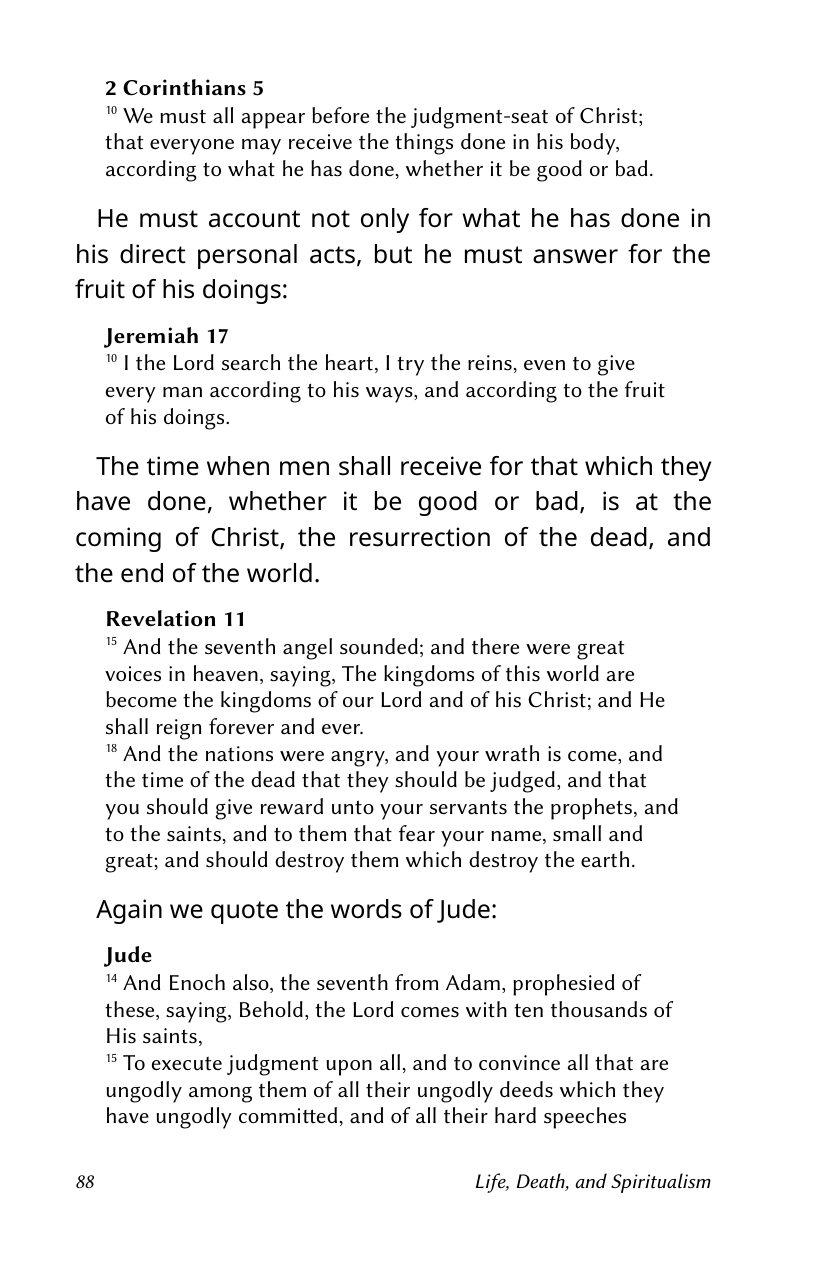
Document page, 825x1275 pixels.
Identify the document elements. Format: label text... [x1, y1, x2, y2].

text 2 Corinthians 5 [105, 75, 712, 101]
text Jeremiah 17 [105, 323, 712, 349]
text 10 We must all appear before the judgment-seat of Christ; that everyone may receive the things done in his body, according to what he has done, whether it be good or bad. [105, 103, 682, 182]
text 10 I the Lord search the heart, I try the reins, even to give every man according to his ways, and according to the fruit of his doings. [105, 350, 682, 430]
text Jude [105, 942, 712, 968]
text The time when men shall receive for that which they have done, whether it be good or bad, is at the coming of Christ, the resurrection of the dead, and the end of the world. [75, 448, 712, 589]
text Again we quote the words of Jude: [75, 892, 712, 926]
text Revelation 11 [105, 606, 712, 632]
text He must account not only for what he has done in his direct personal acts, but he must answer for the fruit of his doings: [75, 201, 712, 306]
text 15 To execute judgment upon all, and to convince all that are ungodly among them of all their ungodly deeds which they have ungodly committed, and of all their hard speeches [105, 1050, 682, 1129]
text 15 And the seventh angel sounded; and there were great voices in heaven, saying, The kingdoms of this world are become the kingdoms of our Lord and of his Christ; and He shall reign forever and ever. [105, 634, 682, 740]
text 14 And Enoch also, the seventh from Adam, prophesied of these, saying, Behold, the Lord comes with ten thousands of His saints, [105, 970, 682, 1049]
text 18 And the nations were angry, and your wrath is come, and the time of the dead that they should be judged, and that you should give reward unto your servants the prophets, and to the saints, and to them that fear your name, small and great; and should destroy them which destroy the earth. [105, 740, 682, 873]
